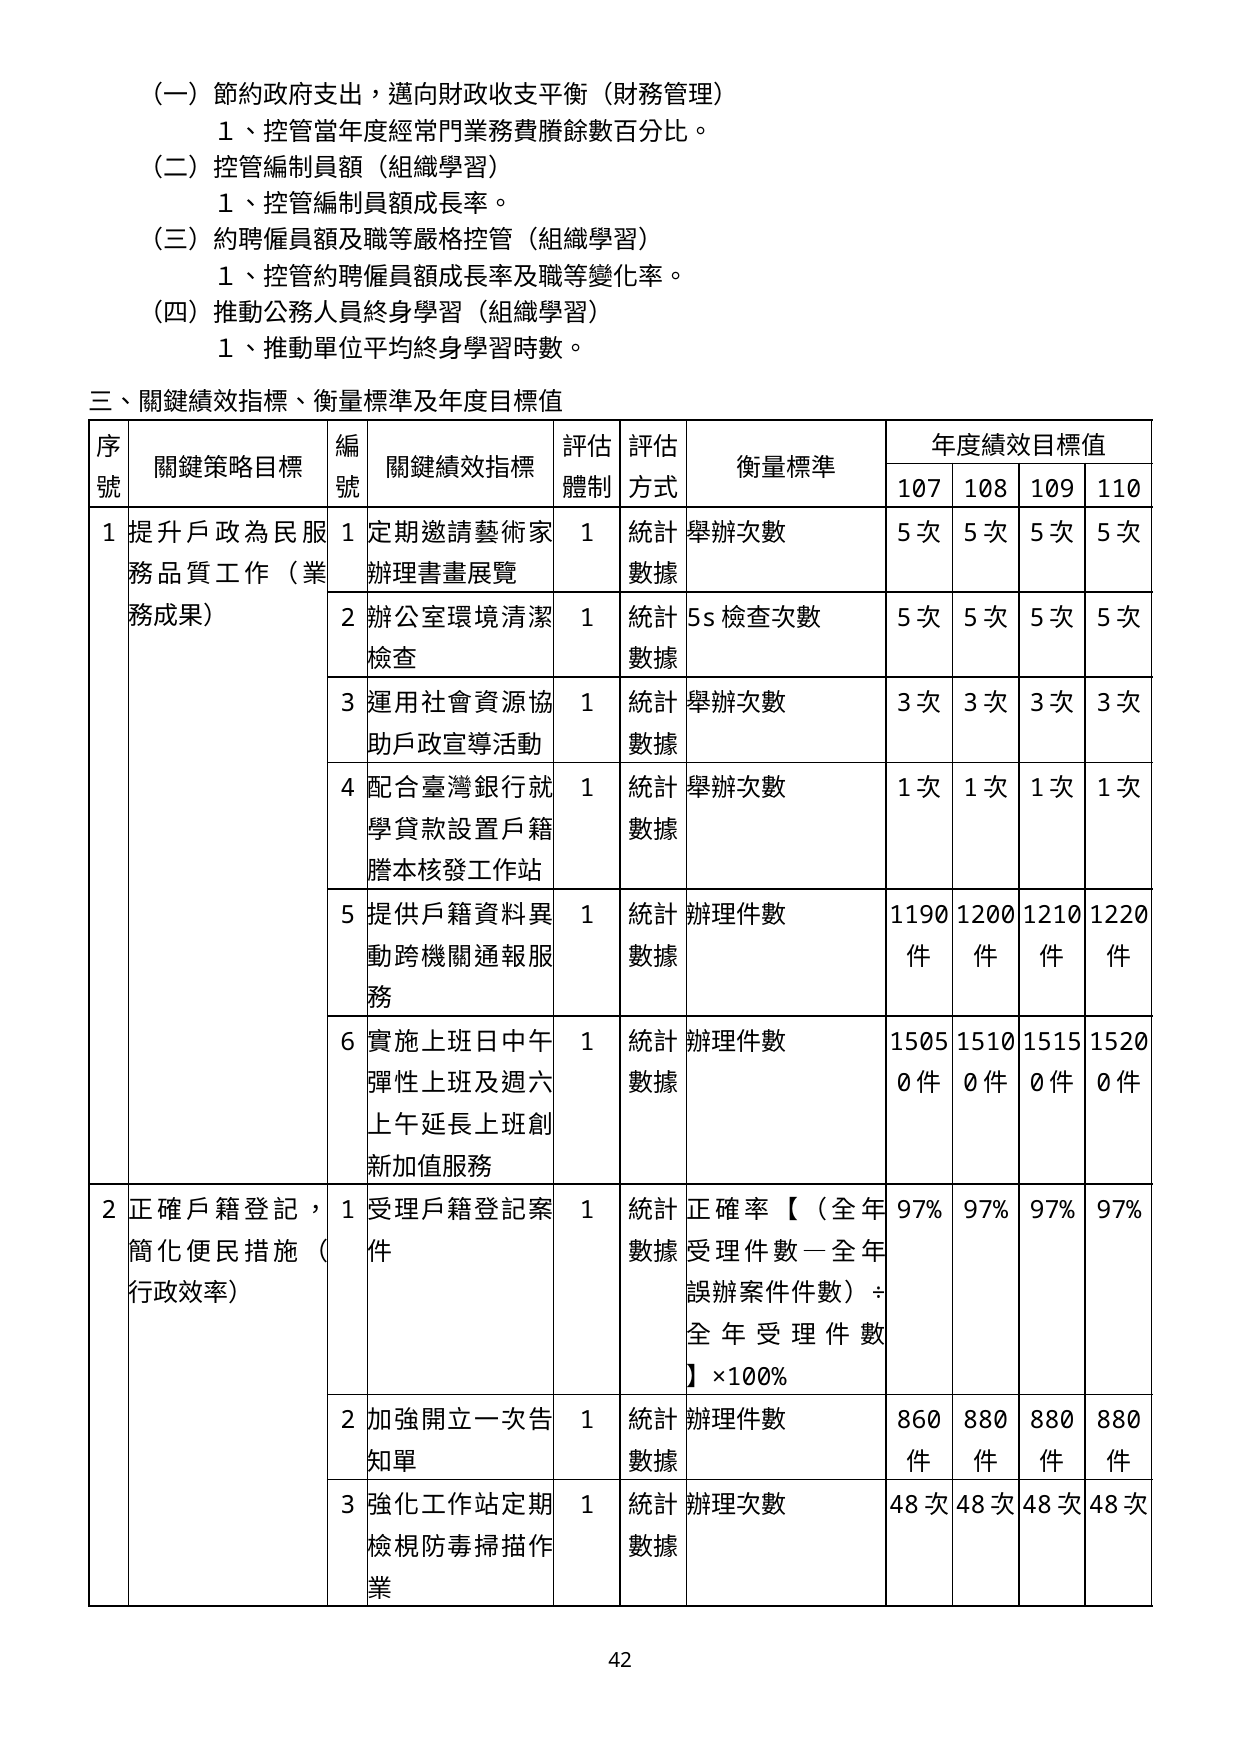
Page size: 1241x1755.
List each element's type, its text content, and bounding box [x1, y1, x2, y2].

table_cell 109 [1020, 464, 1084, 506]
table_cell 3次 [1020, 678, 1084, 761]
table_cell 3 [328, 1480, 367, 1605]
table_header 編號 [328, 421, 367, 506]
table_cell 1 [554, 1395, 619, 1478]
table_cell 97% [1086, 1185, 1151, 1393]
table_cell 統計數據 [621, 890, 686, 1015]
table_cell 15150件 [1020, 1017, 1084, 1183]
table_cell 4 [328, 763, 367, 888]
table_cell 97% [953, 1185, 1018, 1393]
text （四）推動公務人員終身學習（組織學習） [139, 292, 1152, 329]
table_cell 880件 [1020, 1395, 1084, 1478]
table_cell 3次 [1086, 678, 1151, 761]
table_cell 舉辦次數 [687, 763, 885, 888]
table_cell 15050件 [887, 1017, 952, 1183]
table_cell 辦公室環境清潔檢查 [368, 593, 553, 676]
table_cell 運用社會資源協助戶政宣導活動 [368, 678, 553, 761]
table_cell 2 [328, 1395, 367, 1478]
table_cell 3次 [953, 678, 1018, 761]
table_cell 辦理件數 [687, 890, 885, 1015]
table_cell 配合臺灣銀行就學貸款設置戶籍謄本核發工作站 [368, 763, 553, 888]
table_cell 97% [887, 1185, 952, 1393]
table_cell 正確率【（全年受理件數—全年誤辦案件件數）÷全年受理件數】×100% [687, 1185, 885, 1393]
table_cell 辦理件數 [687, 1017, 885, 1183]
table_cell 統計數據 [621, 1395, 686, 1478]
table_header 序號 [90, 421, 128, 506]
table_cell 舉辦次數 [687, 678, 885, 761]
text １、控管約聘僱員額成長率及職等變化率。 [214, 256, 1152, 292]
table_cell 5次 [887, 508, 952, 591]
table_cell 正確戶籍登記，簡化便民措施（行政效率） [129, 1185, 327, 1605]
table_header 關鍵績效指標 [368, 421, 553, 506]
table_cell 1 [554, 593, 619, 676]
table_cell 辦理次數 [687, 1480, 885, 1605]
table_cell 提供戶籍資料異動跨機關通報服務 [368, 890, 553, 1015]
table_cell 1 [328, 1185, 367, 1393]
table_cell 97% [1020, 1185, 1084, 1393]
table_cell 提升戶政為民服務品質工作（業務成果） [129, 508, 327, 1183]
table_cell 1 [554, 1185, 619, 1393]
table_cell 5次 [953, 508, 1018, 591]
table_cell 強化工作站定期檢梘防毒掃描作業 [368, 1480, 553, 1605]
table_cell 48次 [953, 1480, 1018, 1605]
table_cell 舉辦次數 [687, 508, 885, 591]
table_cell 1 [328, 508, 367, 591]
table_cell 定期邀請藝術家辦理書畫展覽 [368, 508, 553, 591]
text １、控管編制員額成長率。 [214, 184, 1152, 220]
text （三）約聘僱員額及職等嚴格控管（組織學習） [139, 220, 1152, 256]
table_cell 880件 [1086, 1395, 1151, 1478]
table_cell 5s檢查次數 [687, 593, 885, 676]
table_cell 48次 [887, 1480, 952, 1605]
table_cell 統計數據 [621, 763, 686, 888]
table_cell 3次 [887, 678, 952, 761]
table_cell 15200件 [1086, 1017, 1151, 1183]
table_cell 1次 [1086, 763, 1151, 888]
table_cell 受理戶籍登記案件 [368, 1185, 553, 1393]
table_cell 1200件 [953, 890, 1018, 1015]
table_header 評估方式 [621, 421, 686, 506]
text （二）控管編制員額（組織學習） [139, 147, 1152, 184]
table_cell 48次 [1086, 1480, 1151, 1605]
table_cell 統計數據 [621, 678, 686, 761]
table_cell 1 [554, 763, 619, 888]
table_cell 5次 [1086, 508, 1151, 591]
text １、控管當年度經常門業務費賸餘數百分比。 [214, 111, 1152, 147]
table_cell 110 [1086, 464, 1151, 506]
table_header 衡量標準 [687, 421, 885, 506]
table_cell 48次 [1020, 1480, 1084, 1605]
table_cell 6 [328, 1017, 367, 1183]
table_header 關鍵策略目標 [129, 421, 327, 506]
table_cell 統計數據 [621, 593, 686, 676]
table_cell 實施上班日中午彈性上班及週六上午延長上班創新加值服務 [368, 1017, 553, 1183]
table_cell 1190件 [887, 890, 952, 1015]
table_cell 5次 [953, 593, 1018, 676]
table_cell 1 [554, 678, 619, 761]
table_cell 2 [90, 1185, 128, 1605]
table_cell 1 [554, 890, 619, 1015]
table_cell 2 [328, 593, 367, 676]
table_cell 1210件 [1020, 890, 1084, 1015]
table_cell 統計數據 [621, 1185, 686, 1393]
table_cell 1 [554, 1017, 619, 1183]
table_cell 5次 [1086, 593, 1151, 676]
table_cell 統計數據 [621, 1017, 686, 1183]
table_cell 1 [554, 1480, 619, 1605]
text １、推動單位平均終身學習時數。 [214, 329, 1152, 365]
table_cell 3 [328, 678, 367, 761]
table_cell 辦理件數 [687, 1395, 885, 1478]
table_cell 1次 [1020, 763, 1084, 888]
table_cell 5次 [887, 593, 952, 676]
table_cell 1 [554, 508, 619, 591]
table_cell 108 [953, 464, 1018, 506]
table_cell 1 [90, 508, 128, 1183]
text （一）節約政府支出，邁向財政收支平衡（財務管理） [139, 75, 1152, 111]
table_cell 統計數據 [621, 1480, 686, 1605]
table_cell 1220件 [1086, 890, 1151, 1015]
text 三、關鍵績效指標、衡量標準及年度目標值 [89, 377, 1152, 419]
table_cell 15100件 [953, 1017, 1018, 1183]
table_cell 統計數據 [621, 508, 686, 591]
table_cell 860件 [887, 1395, 952, 1478]
table_cell 5 [328, 890, 367, 1015]
table_cell 5次 [1020, 593, 1084, 676]
table_cell 5次 [1020, 508, 1084, 591]
table_cell 880件 [953, 1395, 1018, 1478]
table_cell 1次 [887, 763, 952, 888]
table_header 年度績效目標值 [887, 421, 1151, 463]
table_cell 加強開立一次告知單 [368, 1395, 553, 1478]
table_cell 1次 [953, 763, 1018, 888]
table_cell 107 [887, 464, 952, 506]
table_header 評估體制 [554, 421, 619, 506]
